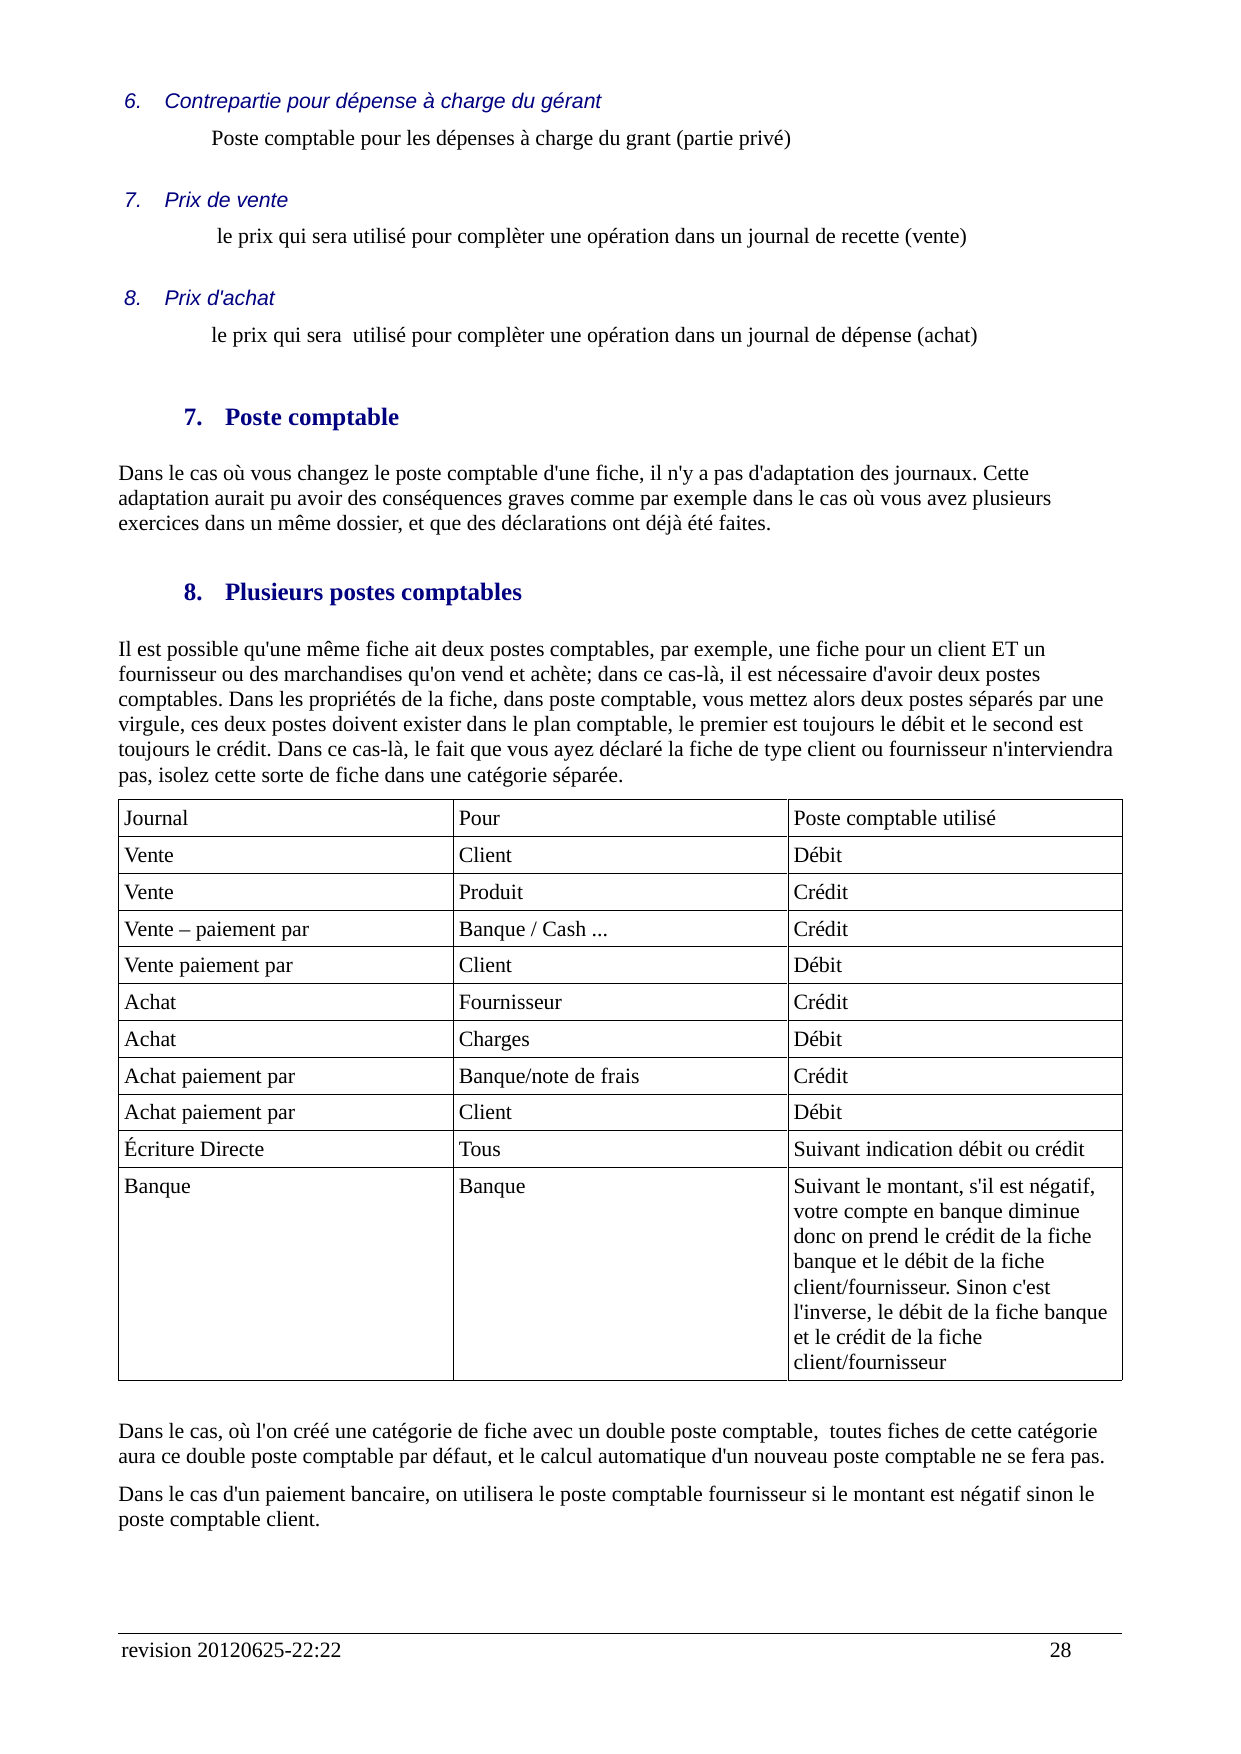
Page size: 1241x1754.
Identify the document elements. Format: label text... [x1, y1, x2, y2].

table_cell Débit [789, 1095, 1122, 1130]
table_cell Produit [454, 874, 787, 910]
text le prix qui sera utilisé pour complèter une opération dans un journal de recette (vente) [118, 223, 1122, 248]
subtitle Prix de vente [118, 187, 1122, 211]
table_cell Débit [789, 1021, 1122, 1057]
text le prix qui sera utilisé pour complèter une opération dans un journal de dépense (achat) [118, 322, 1122, 347]
table_cell Écriture Directe [119, 1131, 453, 1167]
text Il est possible qu'une même fiche ait deux postes comptables, par exemple, une fiche pour un client ET un fournisseur ou des marchandises qu'on vend et achète; dans ce cas-là, il est nécessaire d'avoir deux postes comptables. Dans les propriétés de la fiche, dans poste comptable, vous mettez alors deux postes séparés par une virgule, ces deux postes doivent exister dans le plan comptable, le premier est toujours le débit et le second est toujours le crédit. Dans ce cas-là, le fait que vous ayez déclaré la fiche de type client ou fournisseur n'interviendra pas, isolez cette sorte de fiche dans une catégorie séparée. [118, 636, 1122, 787]
table_cell Client [454, 947, 787, 983]
table_cell Vente – paiement par [119, 911, 453, 946]
text Dans le cas où vous changez le poste comptable d'une fiche, il n'y a pas d'adaptation des journaux. Cette adaptation aurait pu avoir des conséquences graves comme par exemple dans le cas où vous avez plusieurs exercices dans un même dossier, et que des déclarations ont déjà été faites. [118, 460, 1122, 535]
table_cell Banque / Cash ... [454, 911, 787, 946]
subtitle Prix d'achat [118, 285, 1122, 310]
table_cell Banque [454, 1168, 787, 1380]
table_cell Tous [454, 1131, 787, 1167]
table_cell Achat paiement par [119, 1058, 453, 1094]
table_header Journal [119, 800, 453, 836]
table_cell Client [454, 837, 787, 873]
table_cell Banque [119, 1168, 453, 1380]
text Dans le cas, où l'on créé une catégorie de fiche avec un double poste comptable, toutes fiches de cette catégorie aura ce double poste comptable par défaut, et le calcul automatique d'un nouveau poste comptable ne se fera pas. [118, 1418, 1122, 1468]
subtitle Plusieurs postes comptables [177, 577, 1122, 606]
table_cell Débit [789, 837, 1122, 873]
table_cell Suivant indication débit ou crédit [789, 1131, 1122, 1167]
table_cell Charges [454, 1021, 787, 1057]
table_header Pour [454, 800, 787, 836]
table_cell Achat paiement par [119, 1095, 453, 1130]
table_cell Vente paiement par [119, 947, 453, 983]
table_cell Crédit [789, 911, 1122, 946]
subtitle Contrepartie pour dépense à charge du gérant [118, 88, 1122, 113]
table_cell Crédit [789, 984, 1122, 1020]
table_cell Crédit [789, 874, 1122, 910]
table_cell Achat [119, 984, 453, 1020]
table_cell Débit [789, 947, 1122, 983]
text Poste comptable pour les dépenses à charge du grant (partie privé) [118, 125, 1122, 150]
table_cell Crédit [789, 1058, 1122, 1094]
table_cell Achat [119, 1021, 453, 1057]
table_cell Suivant le montant, s'il est négatif, votre compte en banque diminue donc on prend le crédit de la fiche banque et le débit de la fiche client/fournisseur. Sinon c'est l'inverse, le débit de la fiche banque et le crédit de la fiche client/fournisseur [789, 1168, 1122, 1380]
table_cell Vente [119, 874, 453, 910]
table_cell Client [454, 1095, 787, 1130]
subtitle Poste comptable [177, 402, 1122, 430]
table_cell Vente [119, 837, 453, 873]
table_cell Fournisseur [454, 984, 787, 1020]
text Dans le cas d'un paiement bancaire, on utilisera le poste comptable fournisseur si le montant est négatif sinon le poste comptable client. [118, 1481, 1122, 1531]
table_cell Banque/note de frais [454, 1058, 787, 1094]
table_header Poste comptable utilisé [789, 800, 1122, 836]
